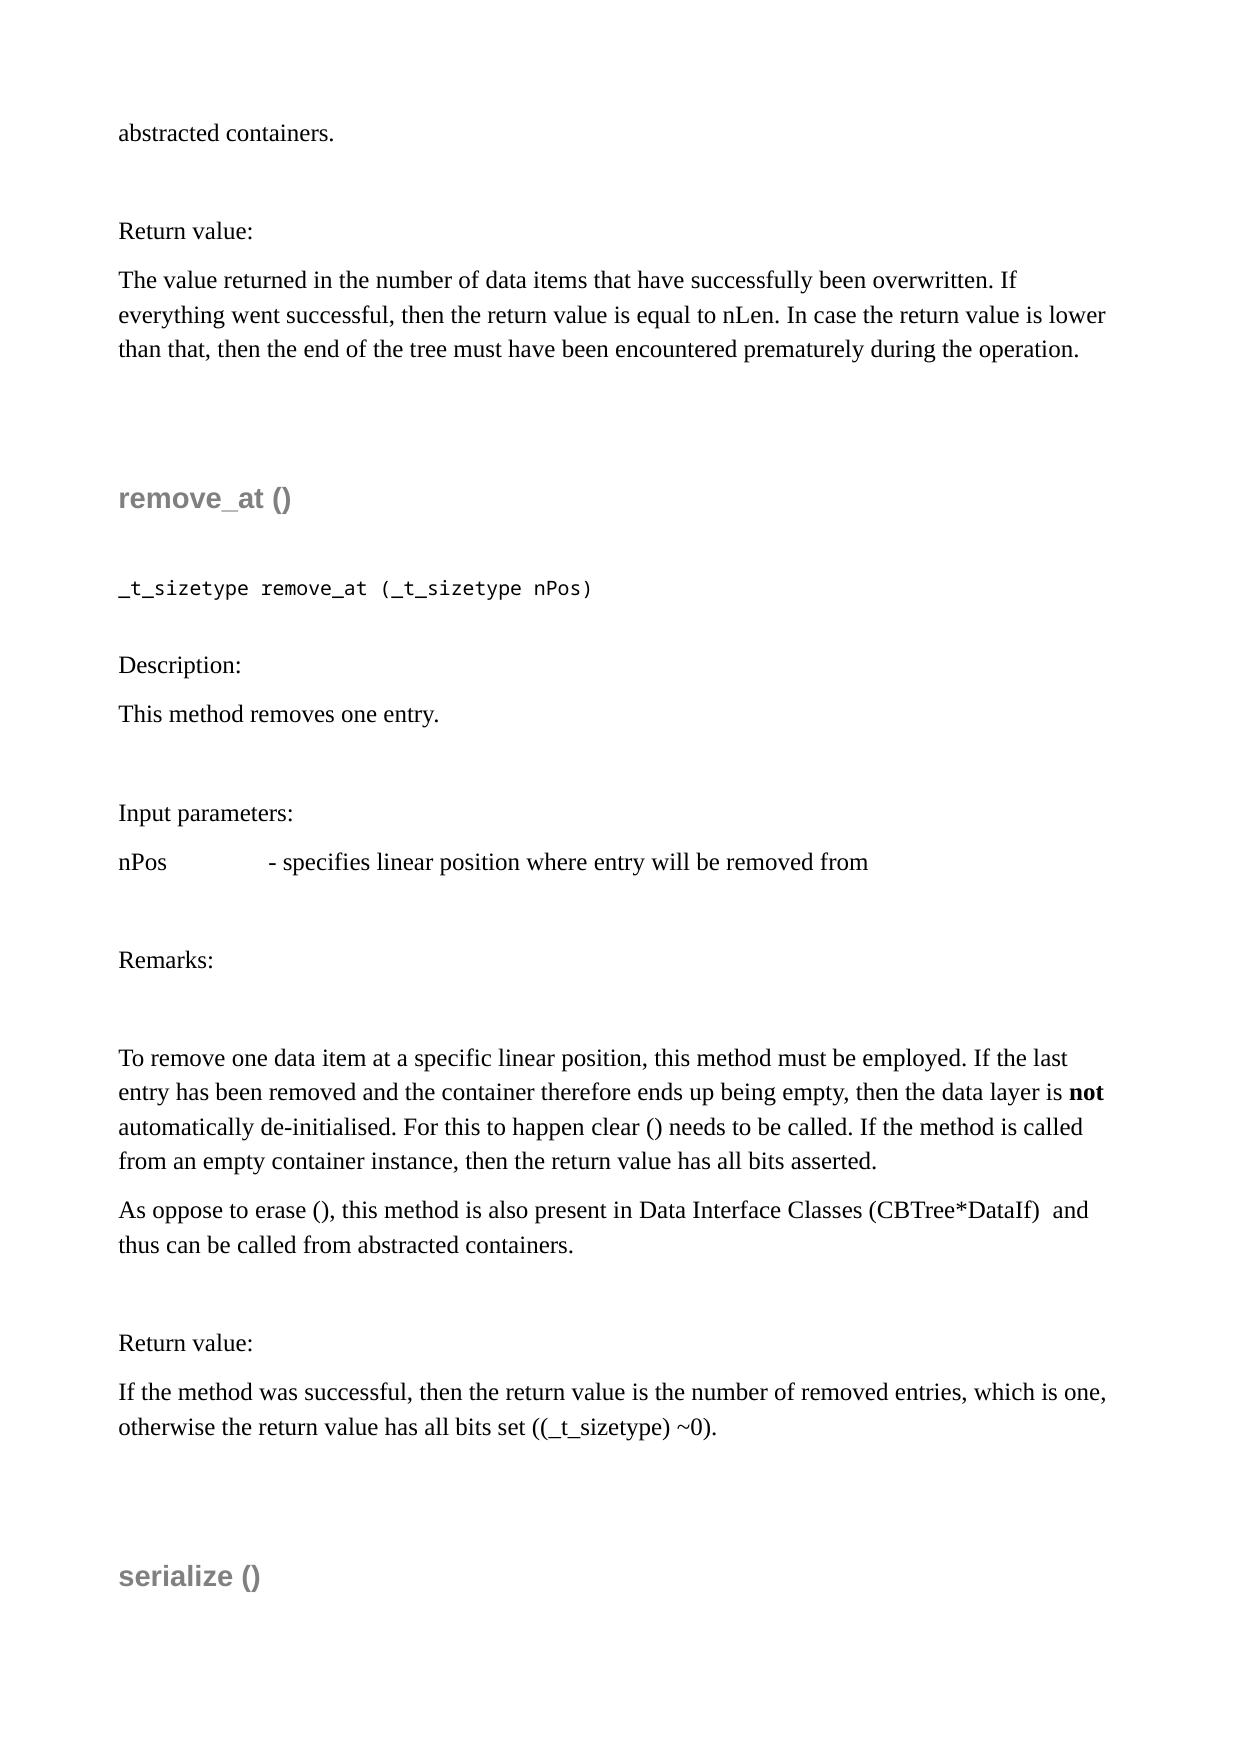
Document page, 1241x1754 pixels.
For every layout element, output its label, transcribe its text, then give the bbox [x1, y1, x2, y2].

subtitle serialize () [118, 1559, 1122, 1592]
text Remarks: [118, 945, 1122, 973]
text To remove one data item at a specific linear position, this method must be employed. If the last entry has been removed and the container therefore ends up being empty, then the data layer is not automatically de-initialised. For this to happen clear () needs to be called. If the method is called from an empty container instance, then the return value has all bits asserted. [118, 1043, 1122, 1175]
text Input parameters: [118, 798, 1122, 826]
text Description: [118, 650, 1122, 679]
subtitle remove_at () [118, 481, 1122, 515]
text nPos - specifies linear position where entry will be removed from [118, 847, 1122, 875]
text If the method was successful, then the return value is the number of removed entries, which is one, otherwise the return value has all bits set ((_t_sizetype) ~0). [118, 1377, 1122, 1440]
text As oppose to erase (), this method is also present in Data Interface Classes (CBTree*DataIf) and thus can be called from abstracted containers. [118, 1195, 1122, 1259]
text Return value: [118, 216, 1122, 245]
text This method removes one entry. [118, 699, 1122, 728]
text Return value: [118, 1328, 1122, 1357]
text The value returned in the number of data items that have successfully been overwritten. If everything went successful, then the return value is equal to nLen. In case the return value is lower than that, then the end of the tree must have been encountered prematurely during the operation. [118, 265, 1122, 363]
text _t_sizetype remove_at (_t_sizetype nPos) [118, 574, 1122, 601]
text abstracted containers. [118, 118, 1122, 147]
